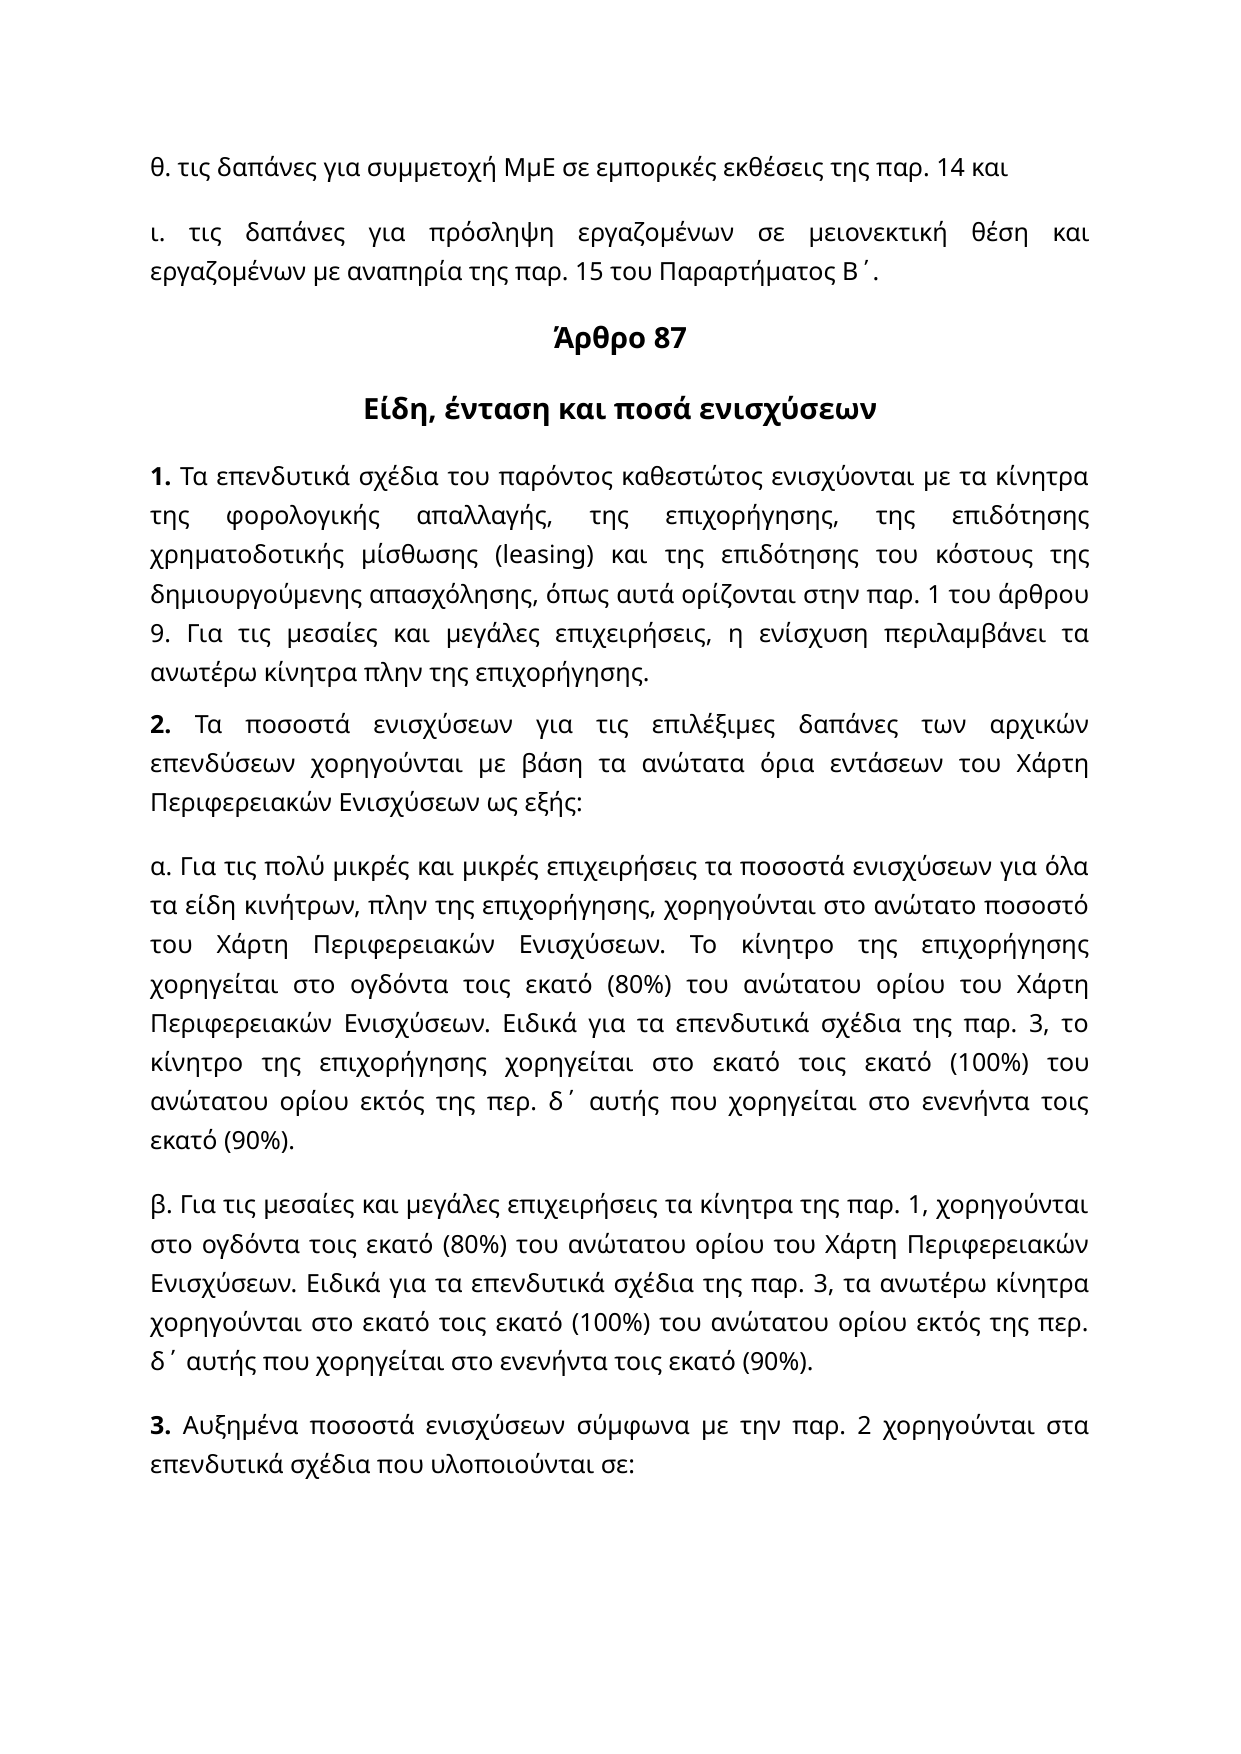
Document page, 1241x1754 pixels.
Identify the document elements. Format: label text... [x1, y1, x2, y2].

text α. Για τις πολύ μικρές και μικρές επιχειρήσεις τα ποσοστά ενισχύσεων για όλα τα είδη κινήτρων, πλην της επιχορήγησης, χορηγούνται στο ανώτατο ποσοστό του Χάρτη Περιφερειακών Ενισχύσεων. Το κίνητρο της επιχορήγησης χορηγείται στο ογδόντα τοις εκατό (80%) του ανώτατου ορίου του Χάρτη Περιφερειακών Ενισχύσεων. Ειδικά για τα επενδυτικά σχέδια της παρ. 3, το κίνητρο της επιχορήγησης χορηγείται στο εκατό τοις εκατό (100%) του ανώτατου ορίου εκτός της περ. δ΄ αυτής που χορηγείται στο ενενήντα τοις εκατό (90%). [150, 849, 1090, 1157]
text β. Για τις μεσαίες και μεγάλες επιχειρήσεις τα κίνητρα της παρ. 1, χορηγούνται στο ογδόντα τοις εκατό (80%) του ανώτατου ορίου του Χάρτη Περιφερειακών Ενισχύσεων. Ειδικά για τα επενδυτικά σχέδια της παρ. 3, τα ανωτέρω κίνητρα χορηγούνται στο εκατό τοις εκατό (100%) του ανώτατου ορίου εκτός της περ. δ΄ αυτής που χορηγείται στο ενενήντα τοις εκατό (90%). [150, 1187, 1090, 1378]
text 1. Τα επενδυτικά σχέδια του παρόντος καθεστώτος ενισχύονται με τα κίνητρα της φορολογικής απαλλαγής, της επιχορήγησης, της επιδότησης χρηματοδοτικής μίσθωσης (leasing) και της επιδότησης του κόστους της δημιουργούμενης απασχόλησης, όπως αυτά ορίζονται στην παρ. 1 του άρθρου 9. Για τις μεσαίες και μεγάλες επιχειρήσεις, η ενίσχυση περιλαμβάνει τα ανωτέρω κίνητρα πλην της επιχορήγησης. [150, 459, 1090, 689]
text θ. τις δαπάνες για συμμετοχή ΜμΕ σε εμπορικές εκθέσεις της παρ. 14 και [150, 150, 1090, 184]
text ι. τις δαπάνες για πρόσληψη εργαζομένων σε μειονεκτική θέση και εργαζομένων με αναπηρία της παρ. 15 του Παραρτήματος Β΄. [150, 214, 1090, 287]
text 3. Αυξημένα ποσοστά ενισχύσεων σύμφωνα με την παρ. 2 χορηγούνται στα επενδυτικά σχέδια που υλοποιούνται σε: [150, 1408, 1090, 1481]
text 2. Τα ποσοστά ενισχύσεων για τις επιλέξιμες δαπάνες των αρχικών επενδύσεων χορηγούνται με βάση τα ανώτατα όρια εντάσεων του Χάρτη Περιφερειακών Ενισχύσεων ως εξής: [150, 706, 1090, 819]
subtitle Άρθρο 87 [150, 317, 1090, 357]
subtitle Είδη, ένταση και ποσά ενισχύσεων [150, 388, 1090, 428]
